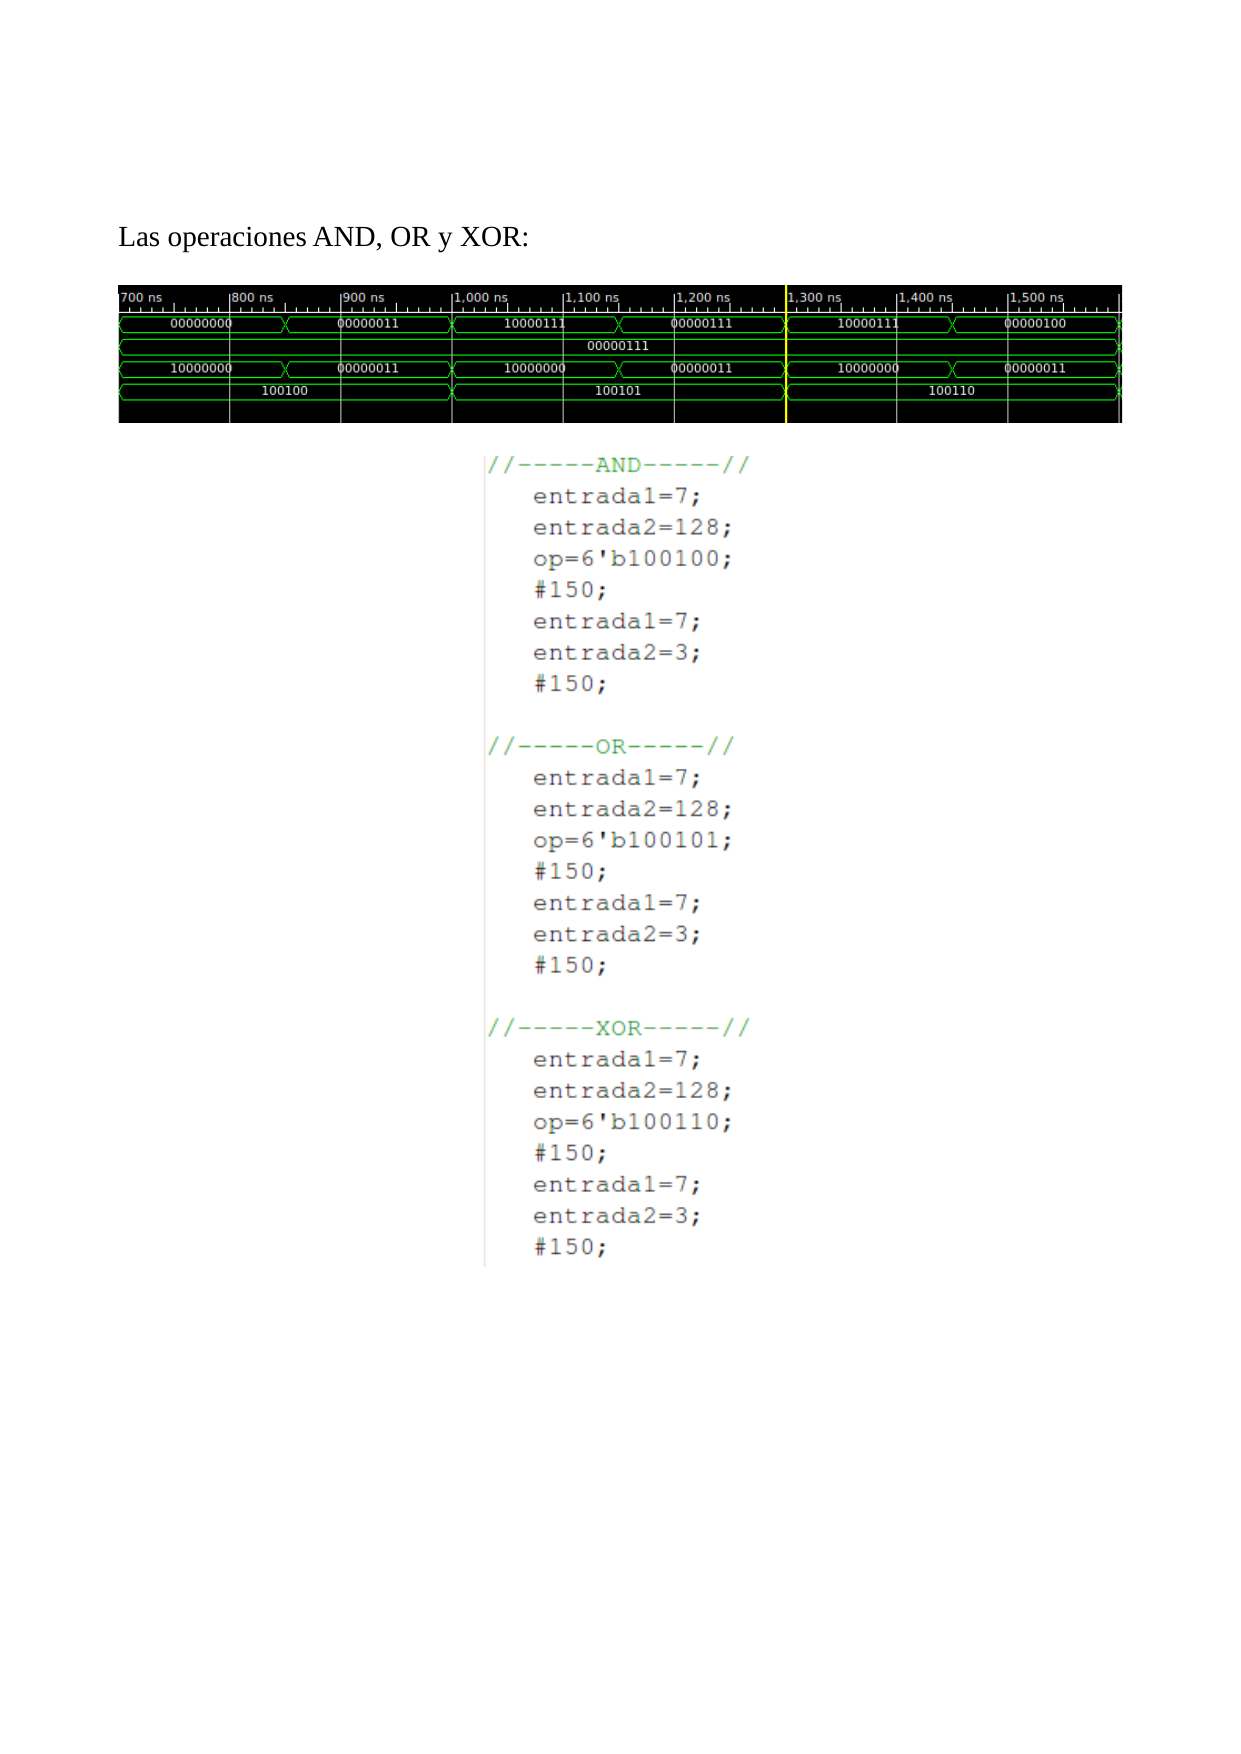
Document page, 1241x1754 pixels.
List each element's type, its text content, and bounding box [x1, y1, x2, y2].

picture [118, 285, 1123, 423]
picture [483, 456, 757, 1267]
text Las operaciones AND, OR y XOR: [118, 219, 1122, 252]
